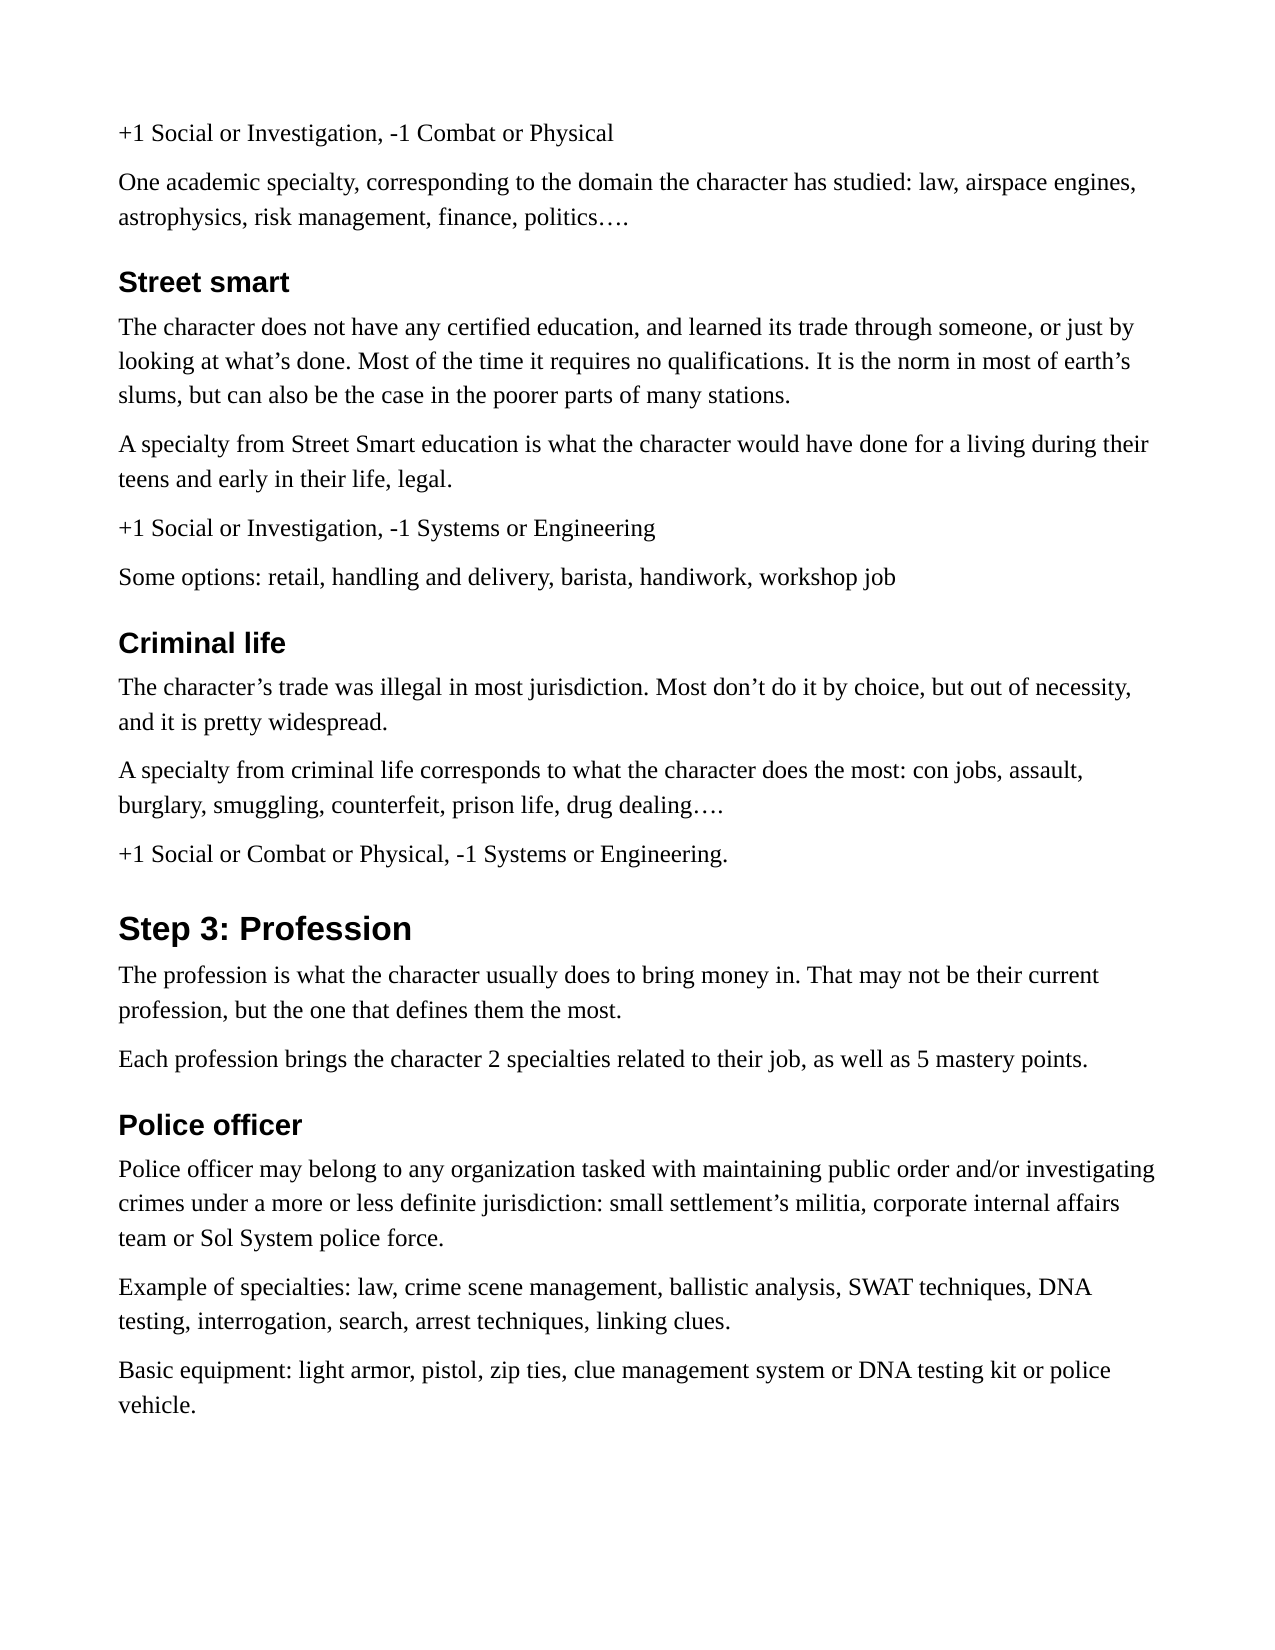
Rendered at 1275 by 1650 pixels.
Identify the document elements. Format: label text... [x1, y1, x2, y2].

text +1 Social or Investigation, -1 Systems or Engineering [118, 513, 1157, 542]
text +1 Social or Combat or Physical, -1 Systems or Engineering. [118, 839, 1157, 868]
subtitle Street smart [118, 265, 1157, 299]
text A specialty from Street Smart education is what the character would have done for a living during their teens and early in their life, legal. [118, 429, 1157, 493]
text +1 Social or Investigation, -1 Combat or Physical [118, 118, 1157, 147]
text Some options: retail, handling and delivery, barista, handiwork, workshop job [118, 562, 1157, 591]
text Each profession brings the character 2 specialties related to their job, as well as 5 mastery points. [118, 1044, 1157, 1072]
text One academic specialty, corresponding to the domain the character has studied: law, airspace engines, astrophysics, risk management, finance, politics…. [118, 167, 1157, 230]
text The character’s trade was illegal in most jurisdiction. Most don’t do it by choice, but out of necessity, and it is pretty widespread. [118, 672, 1157, 735]
text A specialty from criminal life corresponds to what the character does the most: con jobs, assault, burglary, smuggling, counterfeit, prison life, drug dealing…. [118, 756, 1157, 819]
text Police officer may belong to any organization tasked with maintaining public order and/or investigating crimes under a more or less definite jurisdiction: small settlement’s militia, corporate internal affairs team or Sol System police force. [118, 1154, 1157, 1251]
subtitle Criminal life [118, 626, 1157, 659]
text The character does not have any certified education, and learned its trade through someone, or just by looking at what’s done. Most of the time it requires no qualifications. It is the norm in most of earth’s slums, but can also be the case in the poorer parts of many stations. [118, 312, 1157, 409]
text Example of specialties: law, crime scene management, ballistic analysis, SWAT techniques, DNA testing, interrogation, search, arrest techniques, linking clues. [118, 1272, 1157, 1335]
text The profession is what the character usually does to bring money in. That may not be their current profession, but the one that defines them the most. [118, 960, 1157, 1023]
subtitle Step 3: Profession [118, 909, 1157, 948]
text Basic equipment: light armor, pistol, zip ties, clue management system or DNA testing kit or police vehicle. [118, 1355, 1157, 1418]
subtitle Police officer [118, 1107, 1157, 1141]
